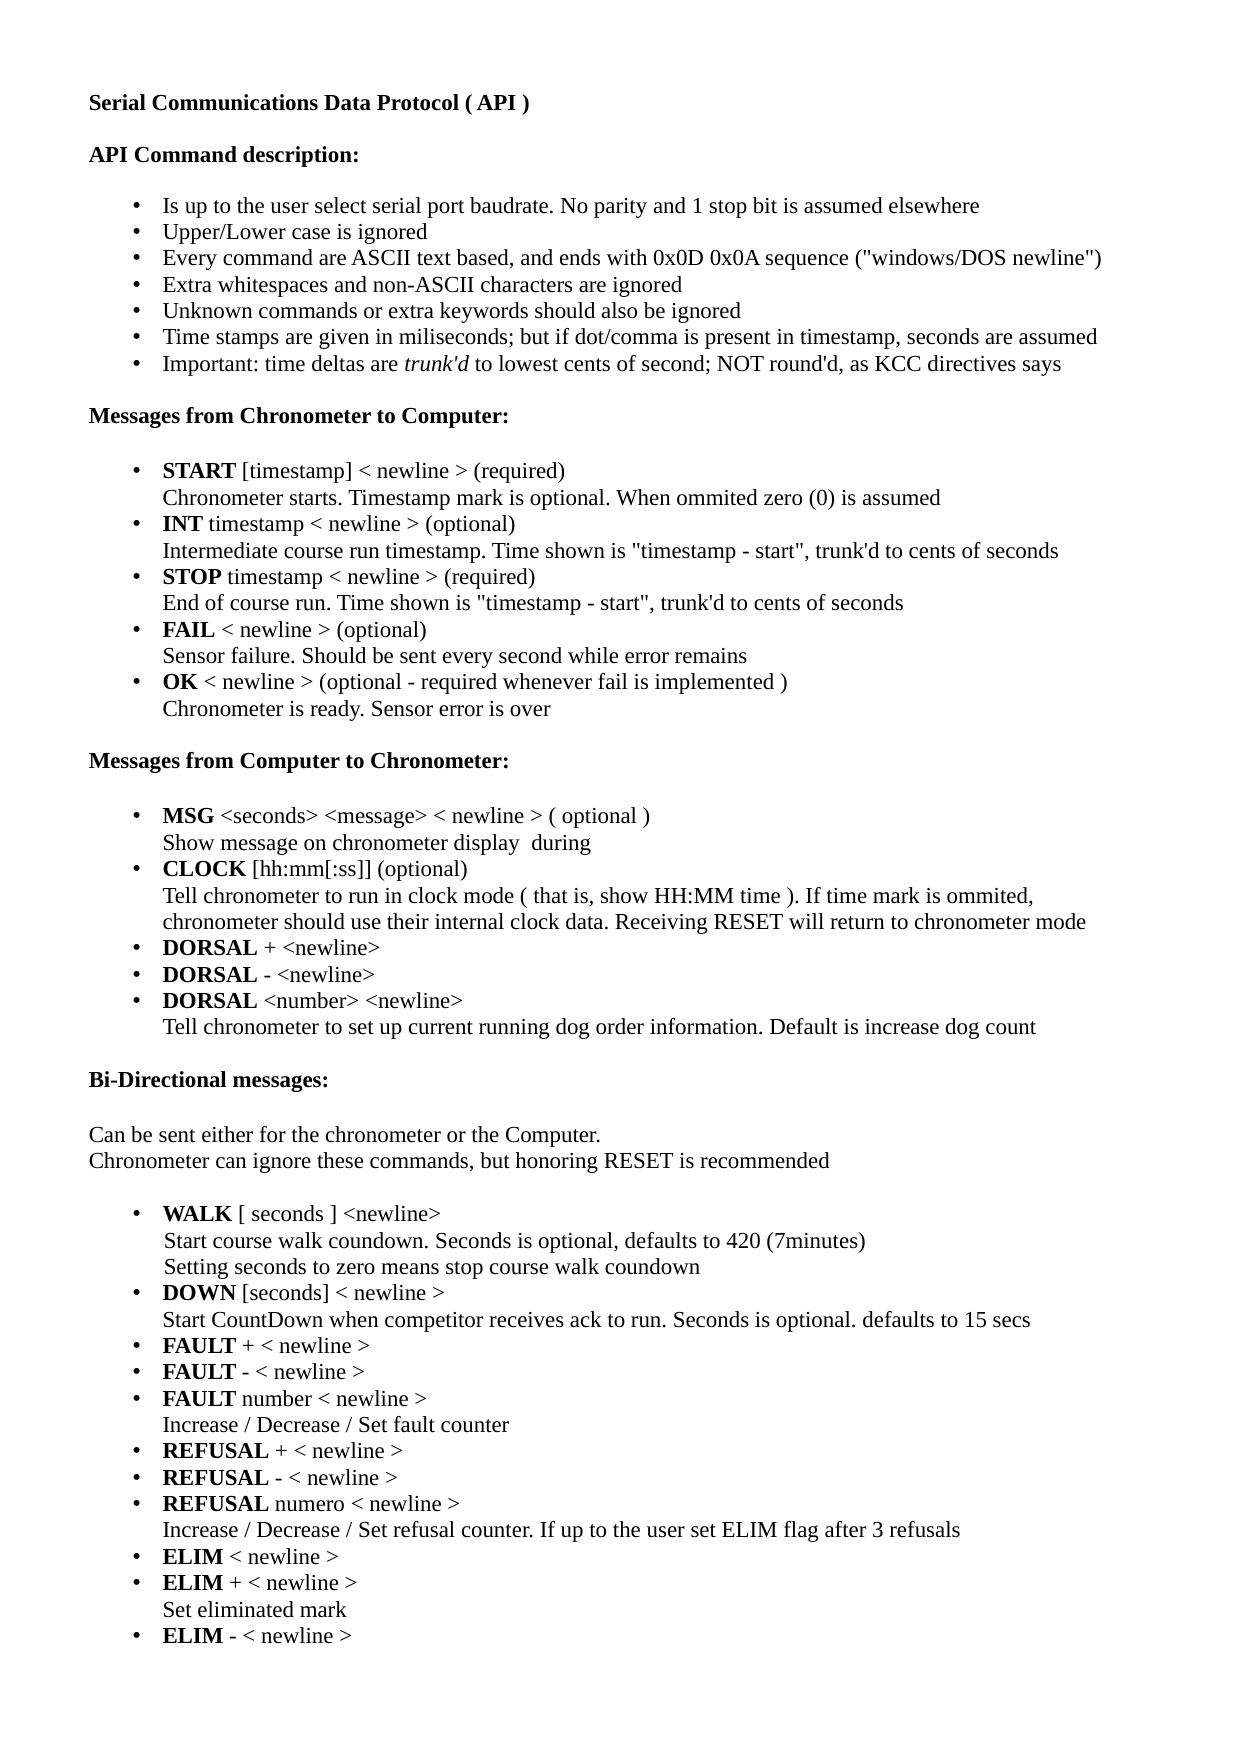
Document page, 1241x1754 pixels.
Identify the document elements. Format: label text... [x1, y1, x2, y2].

list WALK [ seconds ] <newline> [133, 1200, 1152, 1227]
list End of course run. Time shown is "timestamp - start", trunk'd to cents of seconds [133, 589, 1152, 616]
text Messages from Chronometer to Computer: [88, 402, 1152, 429]
text Serial Communications Data Protocol ( API ) [88, 88, 1152, 115]
list START [timestamp] < newline > (required) [133, 458, 1152, 484]
list DORSAL <number> <newline> [133, 987, 1152, 1013]
list Is up to the user select serial port baudrate. No parity and 1 stop bit is assumed elsewhere [133, 192, 1152, 218]
text Start course walk coundown. Seconds is optional, defaults to 420 (7minutes) [88, 1227, 1152, 1253]
list FAULT + < newline > [133, 1332, 1152, 1358]
list STOP timestamp < newline > (required) [133, 563, 1152, 589]
list DORSAL - <newline> [133, 961, 1152, 987]
list Extra whitespaces and non-ASCII characters are ignored [133, 271, 1152, 297]
list Show message on chronometer display during [133, 829, 1152, 855]
list Every command are ASCII text based, and ends with 0x0D 0x0A sequence ("windows/DOS newline") [133, 244, 1152, 271]
list FAIL < newline > (optional) [133, 616, 1152, 642]
text Setting seconds to zero means stop course walk coundown [88, 1253, 1152, 1279]
list ELIM < newline > [133, 1543, 1152, 1569]
list Tell chronometer to set up current running dog order information. Default is increase dog count [133, 1013, 1152, 1040]
list Unknown commands or extra keywords should also be ignored [133, 297, 1152, 323]
list Increase / Decrease / Set refusal counter. If up to the user set ELIM flag after 3 refusals [133, 1517, 1152, 1543]
text API Command description: [88, 141, 1152, 168]
list Set eliminated mark [133, 1596, 1152, 1622]
list FAULT - < newline > [133, 1358, 1152, 1385]
list Tell chronometer to run in clock mode ( that is, show HH:MM time ). If time mark is ommited, chronometer should use their internal clock data. Receiving RESET will return to chronometer mode [133, 882, 1152, 934]
list REFUSAL - < newline > [133, 1464, 1152, 1490]
list ELIM - < newline > [133, 1622, 1152, 1648]
text Chronometer can ignore these commands, but honoring RESET is recommended [88, 1148, 1152, 1174]
list DOWN [seconds] < newline > [133, 1279, 1152, 1306]
text Messages from Computer to Chronometer: [88, 747, 1152, 774]
list ELIM + < newline > [133, 1569, 1152, 1596]
text Bi-Directional messages: [88, 1066, 1152, 1092]
list Chronometer is ready. Sensor error is over [133, 695, 1152, 721]
list FAULT number < newline > [133, 1385, 1152, 1411]
list REFUSAL numero < newline > [133, 1490, 1152, 1517]
list DORSAL + <newline> [133, 934, 1152, 961]
list CLOCK [hh:mm[:ss]] (optional) [133, 855, 1152, 882]
list INT timestamp < newline > (optional) [133, 510, 1152, 537]
list Sensor failure. Should be sent every second while error remains [133, 642, 1152, 668]
list Start CountDown when competitor receives ack to run. Seconds is optional. defaults to 15 secs [133, 1306, 1152, 1332]
list MSG <seconds> <message> < newline > ( optional ) [133, 803, 1152, 829]
list Increase / Decrease / Set fault counter [133, 1411, 1152, 1437]
list Upper/Lower case is ignored [133, 218, 1152, 244]
list Chronometer starts. Timestamp mark is optional. When ommited zero (0) is assumed [133, 484, 1152, 510]
list OK < newline > (optional - required whenever fail is implemented ) [133, 668, 1152, 695]
text Can be sent either for the chronometer or the Computer. [88, 1121, 1152, 1148]
list REFUSAL + < newline > [133, 1437, 1152, 1464]
list Intermediate course run timestamp. Time shown is "timestamp - start", trunk'd to cents of seconds [133, 537, 1152, 563]
list Time stamps are given in miliseconds; but if dot/comma is present in timestamp, seconds are assumed [133, 323, 1152, 350]
list Important: time deltas are trunk'd to lowest cents of second; NOT round'd, as KCC directives says [133, 350, 1152, 376]
